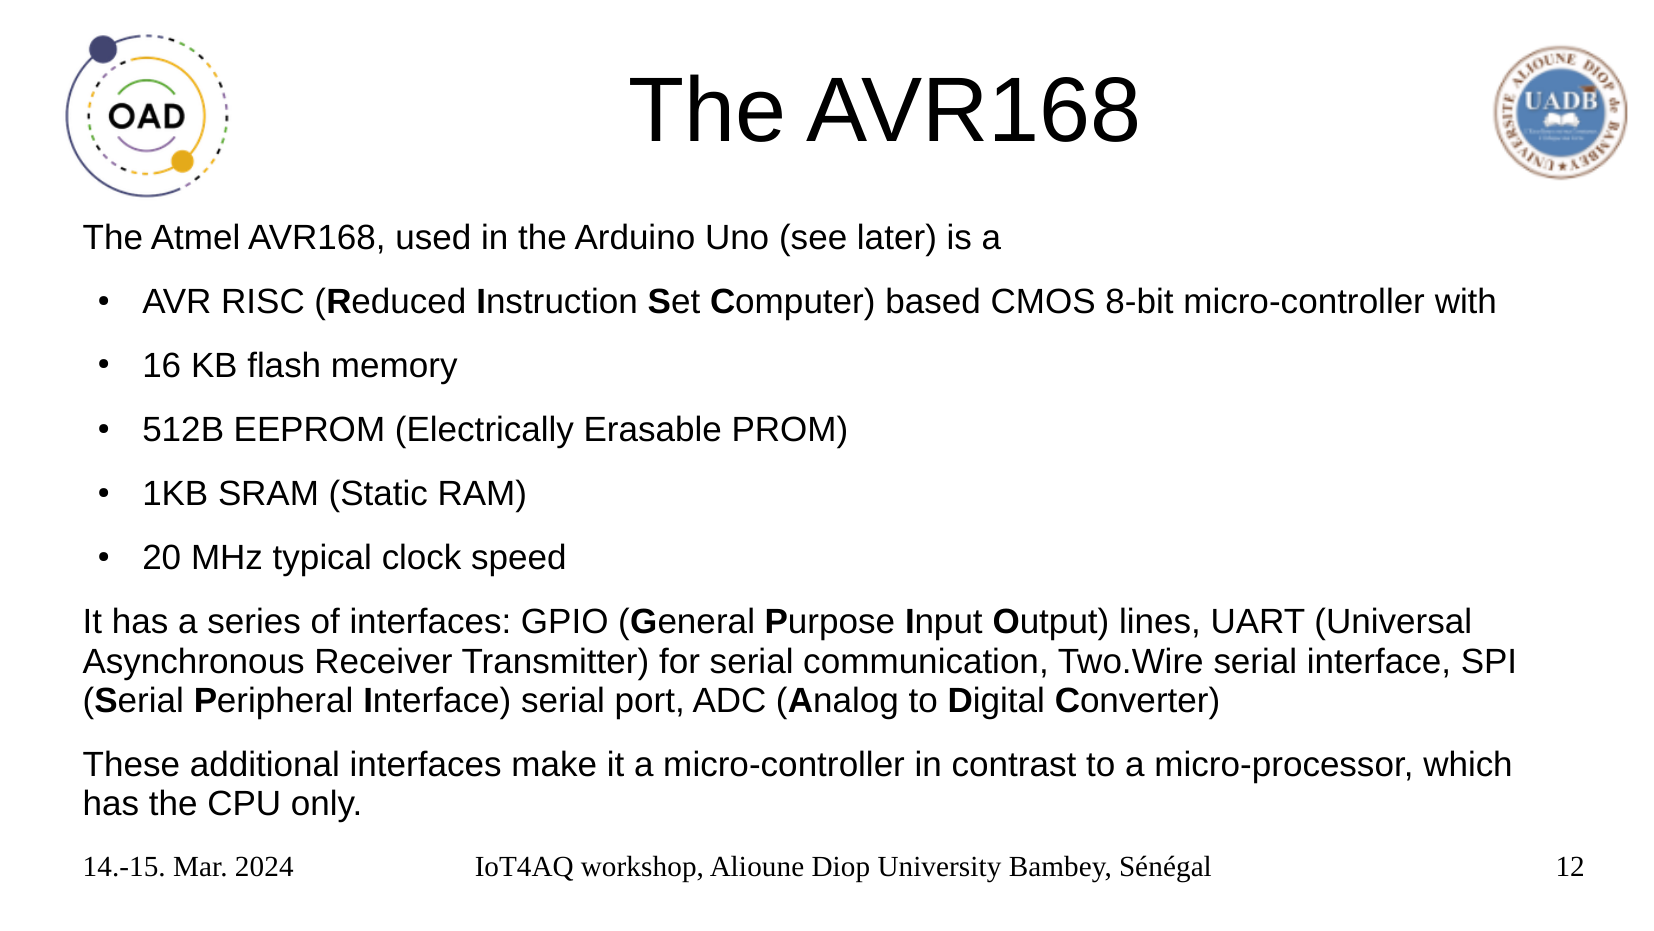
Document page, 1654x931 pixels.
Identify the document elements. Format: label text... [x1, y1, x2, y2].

title The AVR168 [301, 32, 1469, 188]
picture [1482, 37, 1641, 188]
list The Atmel AVR168, used in the Arduino Uno (see later) is a AVR RISC (Reduced Instruction Set Computer) based CMOS 8-bit micro-controller with 16 KB flash memory 512B EEPROM (Electrically Erasable PROM) 1KB SRAM (Static RAM) 20 MHz typical clock speed It has a series of interfaces: GPIO (General Purpose Input Output) lines, UART (Universal Asynchronous Receiver Transmitter) for serial communication, Two.Wire serial interface, SPI (Serial Peripheral Interface) serial port, ADC (Analog to Digital Converter) These additional interfaces make it a micro-controller in contrast to a micro-processor, which has the CPU only. [82, 217, 1571, 826]
picture [25, 20, 263, 218]
